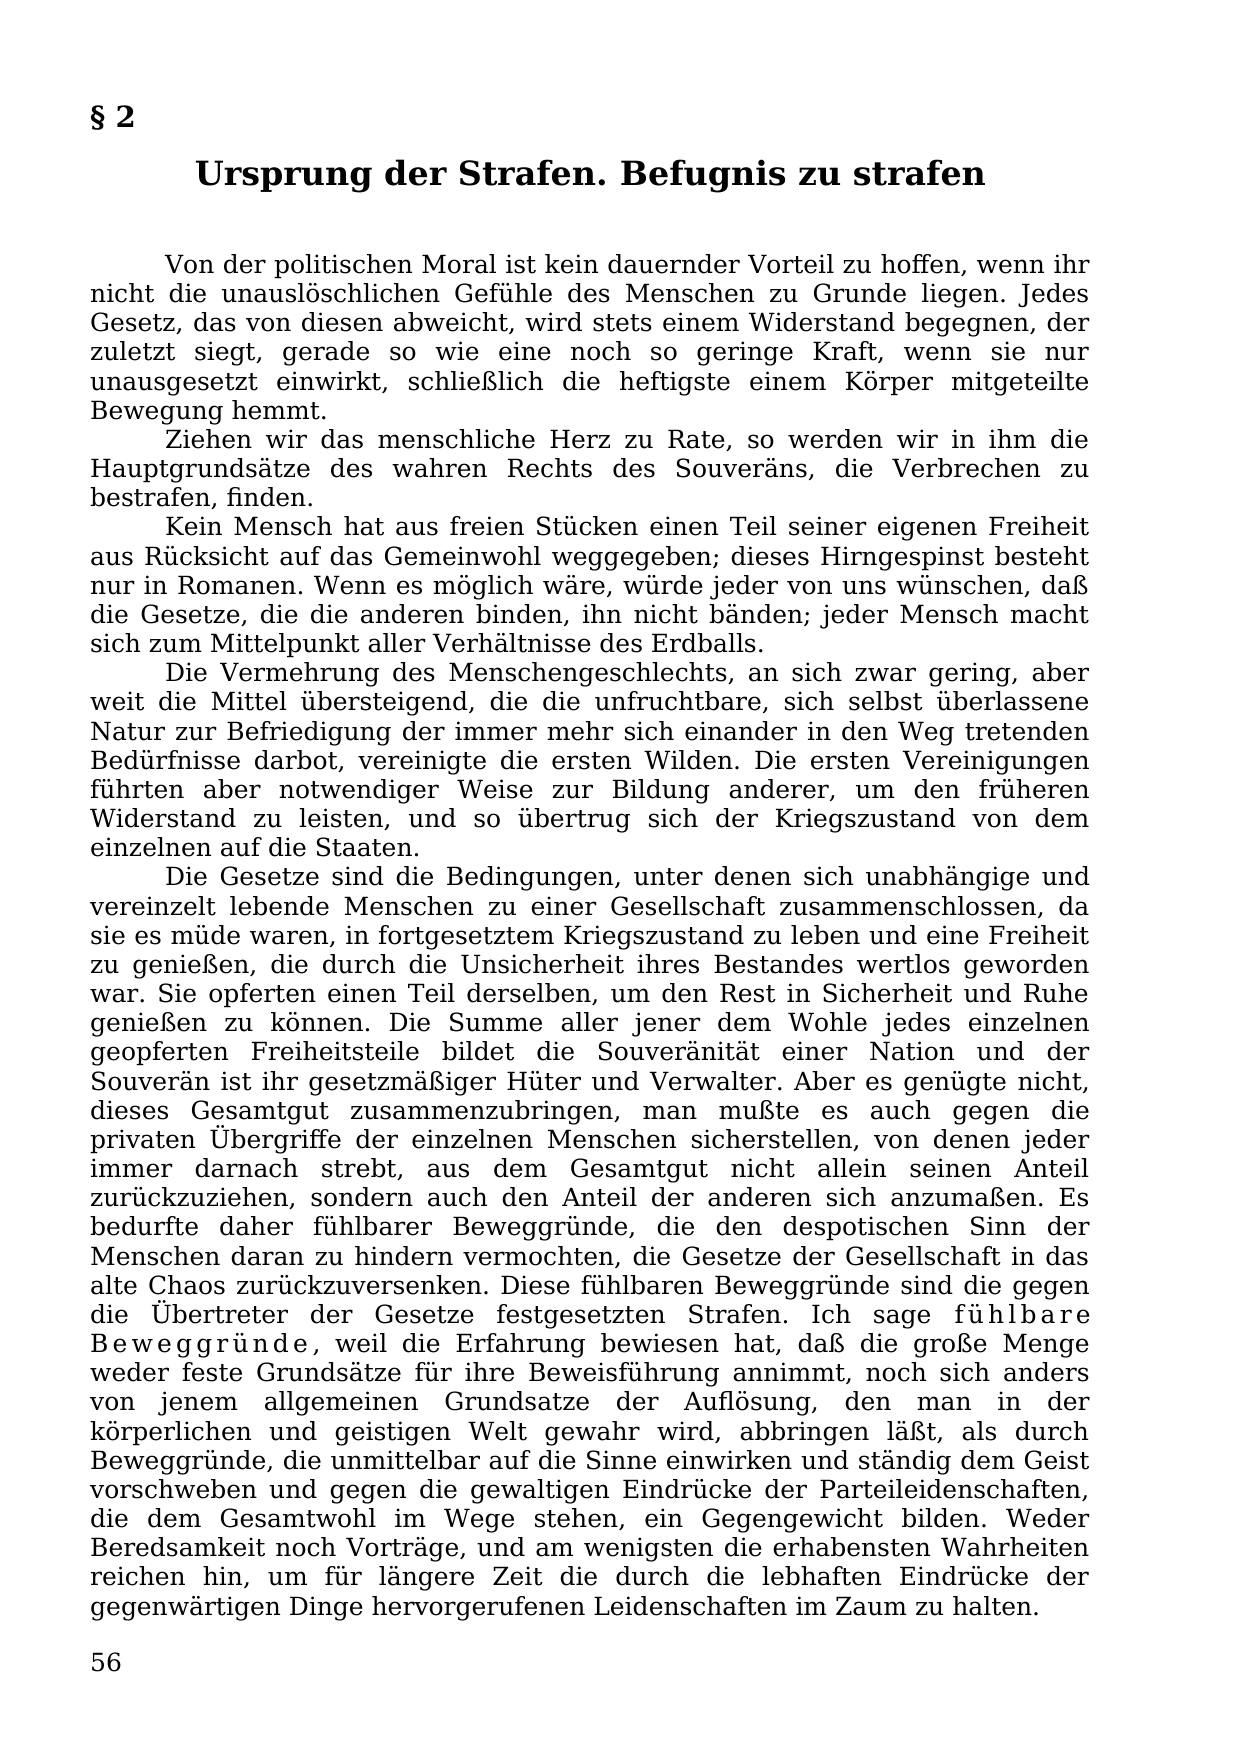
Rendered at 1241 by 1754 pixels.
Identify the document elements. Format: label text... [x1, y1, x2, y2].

text Von der politischen Moral ist kein dauernder Vorteil zu hoffen, wenn ihr nicht die unauslöschlichen Gefühle des Menschen zu Grunde liegen. Jedes Gesetz, das von diesen abweicht, wird stets einem Widerstand begegnen, der zuletzt siegt, gerade so wie eine noch so geringe Kraft, wenn sie nur unausgesetzt einwirkt, schließlich die heftigste einem Körper mitgeteilte Bewegung hemmt. [90, 250, 1091, 425]
text § 2 [90, 75, 1091, 134]
text Ursprung der Strafen. Befugnis zu strafen [90, 134, 1091, 193]
text Kein Mensch hat aus freien Stücken einen Teil seiner eigenen Freiheit aus Rücksicht auf das Gemeinwohl weggegeben; dieses Hirngespinst besteht nur in Romanen. Wenn es möglich wäre, würde jeder von uns wünschen, daß die Gesetze, die die anderen binden, ihn nicht bänden; jeder Mensch macht sich zum Mittelpunkt aller Verhältnisse des Erdballs. [90, 512, 1091, 658]
text Ziehen wir das menschliche Herz zu Rate, so werden wir in ihm die Hauptgrundsätze des wahren Rechts des Souveräns, die Verbrechen zu bestrafen, ﬁnden. [90, 425, 1091, 512]
text Die Gesetze sind die Bedingungen, unter denen sich unabhängige und vereinzelt lebende Menschen zu einer Gesellschaft zusammenschlossen, da sie es müde waren, in fortgesetztem Kriegszustand zu leben und eine Freiheit zu genießen, die durch die Unsicherheit ihres Bestandes wertlos geworden war. Sie opferten einen Teil derselben, um den Rest in Sicherheit und Ruhe genießen zu können. Die Summe aller jener dem Wohle jedes einzelnen geopferten Freiheitsteile bildet die Souveränität einer Nation und der Souverän ist ihr gesetzmäßiger Hüter und Verwalter. Aber es genügte nicht, dieses Gesamtgut zusammenzubringen, man mußte es auch gegen die privaten Übergriffe der einzelnen Menschen sicherstellen, von denen jeder immer darnach strebt, aus dem Gesamtgut nicht allein seinen Anteil zurückzuziehen, sondern auch den Anteil der anderen sich anzumaßen. Es bedurfte daher fühlbarer Beweggründe, die den despotischen Sinn der Menschen daran zu hindern vermochten, die Gesetze der Gesellschaft in das alte Chaos zurückzuversenken. Diese fühlbaren Beweggründe sind die gegen die Übertreter der Gesetze festgesetzten Strafen. Ich sage fühlbare Beweggründe, weil die Erfahrung bewiesen hat, daß die große Menge weder feste Grundsätze für ihre Beweisführung annimmt, noch sich anders von jenem allgemeinen Grundsatze der Auflösung, den man in der körperlichen und geistigen Welt gewahr wird, abbringen läßt, als durch Beweggründe, die unmittelbar auf die Sinne einwirken und ständig dem Geist vorschweben und gegen die gewaltigen Eindrücke der Parteileidenschaften, die dem Gesamtwohl im Wege stehen, ein Gegengewicht bilden. Weder Beredsamkeit noch Vorträge, und am wenigsten die erhabensten Wahrheiten reichen hin, um für längere Zeit die durch die lebhaften Eindrücke der gegenwärtigen Dinge hervorgerufenen Leidenschaften im Zaum zu halten. [90, 862, 1091, 1621]
text Die Vermehrung des Menschengeschlechts, an sich zwar gering, aber weit die Mittel übersteigend, die die unfruchtbare, sich selbst überlassene Natur zur Befriedigung der immer mehr sich einander in den Weg tretenden Bedürfnisse darbot, vereinigte die ersten Wilden. Die ersten Vereinigungen führten aber notwendiger Weise zur Bildung anderer, um den früheren Widerstand zu leisten, und so übertrug sich der Kriegszustand von dem einzelnen auf die Staaten. [90, 658, 1091, 862]
